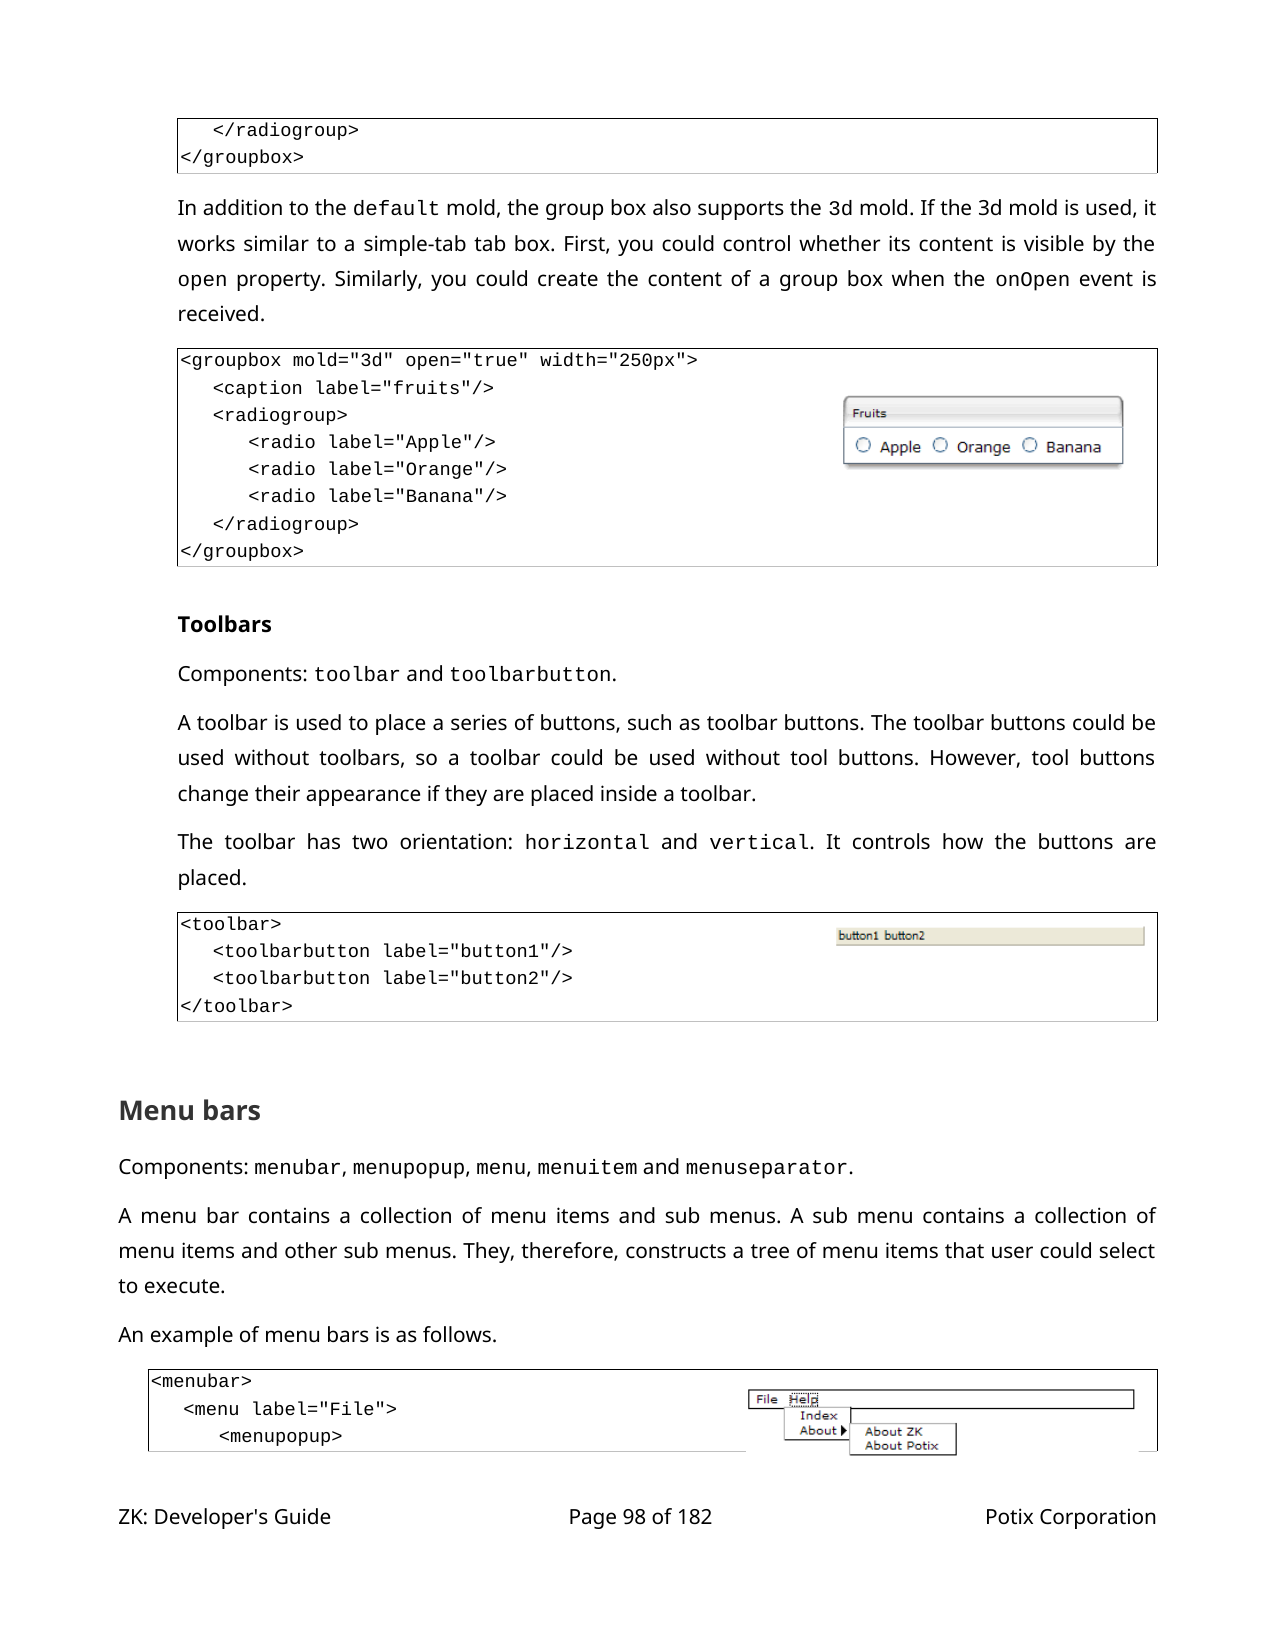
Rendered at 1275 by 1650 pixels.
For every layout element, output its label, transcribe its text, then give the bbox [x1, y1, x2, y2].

picture [746, 1386, 1139, 1459]
text </groupbox> [178, 539, 1157, 566]
text A menu bar contains a collection of menu items and sub menus. A sub menu contains a collection of menu items and other sub menus. They, therefore, constructs a tree of menu items that user could select to execute. [118, 1201, 1157, 1300]
subtitle Toolbars [177, 608, 1157, 638]
text Components: menubar, menupopup, menu, menuitem and menuseparator. [118, 1152, 1157, 1181]
text An example of menu bars is as follows. [118, 1320, 1157, 1349]
text <menubar> [149, 1370, 1157, 1393]
text [1139, 1396, 1157, 1421]
text <radio label="Apple"/> [178, 430, 841, 454]
text <groupbox mold="3d" open="true" width="250px"> [178, 349, 1157, 373]
text Components: toolbar and toolbarbutton. [177, 659, 1157, 688]
text <radiogroup> [178, 403, 841, 427]
text The toolbar has two orientation: horizontal and vertical. It controls how the buttons are placed. [177, 827, 1157, 891]
text A toolbar is used to place a series of buttons, such as toolbar buttons. The toolbar buttons could be used without toolbars, so a toolbar could be used without tool buttons. However, tool buttons change their appearance if they are placed inside a toolbar. [177, 708, 1157, 807]
text </radiogroup> [178, 511, 1157, 536]
text </toolbar> [178, 993, 1157, 1021]
text In addition to the default mold, the group box also supports the 3d mold. If the 3d mold is used, it works similar to a simple-tab tab box. First, you could control whether its content is visible by the open property. Similarly, you could create the content of a group box when the onOpen event is received. [177, 193, 1157, 328]
text </groupbox> [178, 145, 1157, 173]
text <toolbarbutton label="button1"/> [178, 939, 1157, 963]
text <menupopup> [149, 1424, 746, 1451]
text <caption label="fruits"/> [178, 376, 1157, 400]
text <menu label="File"> [149, 1396, 746, 1421]
picture [841, 394, 1128, 470]
text [1128, 403, 1157, 427]
subtitle Menu bars [118, 1092, 1157, 1128]
text <toolbarbutton label="button2"/> [178, 966, 1157, 991]
text [1128, 430, 1157, 454]
text [1139, 1424, 1157, 1451]
text <toolbar> [178, 913, 1157, 936]
text <radio label="Banana"/> [178, 484, 1157, 508]
picture [834, 923, 1147, 947]
text </radiogroup> [178, 119, 1157, 142]
text <radio label="Orange"/> [178, 457, 1157, 481]
